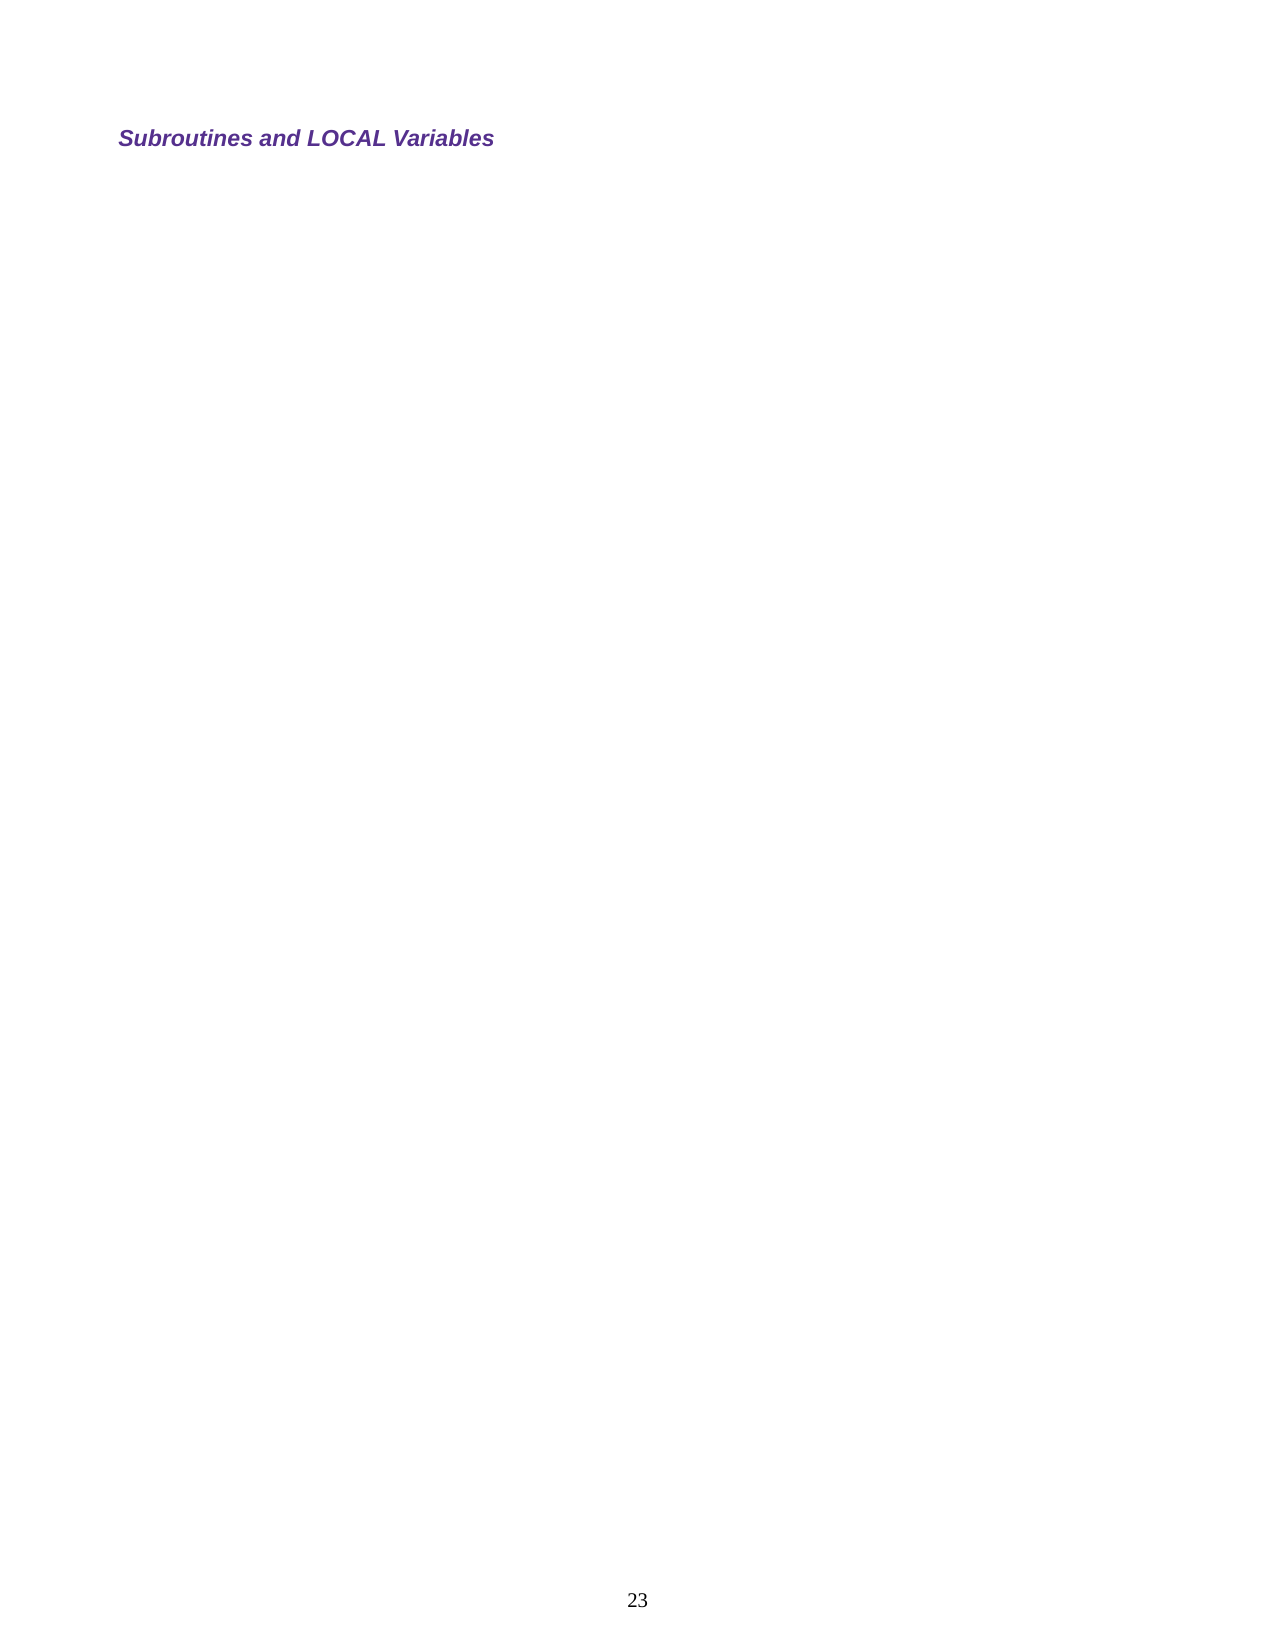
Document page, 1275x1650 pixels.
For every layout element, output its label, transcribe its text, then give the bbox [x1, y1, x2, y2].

subtitle Subroutines and LOCAL Variables [118, 124, 1157, 151]
